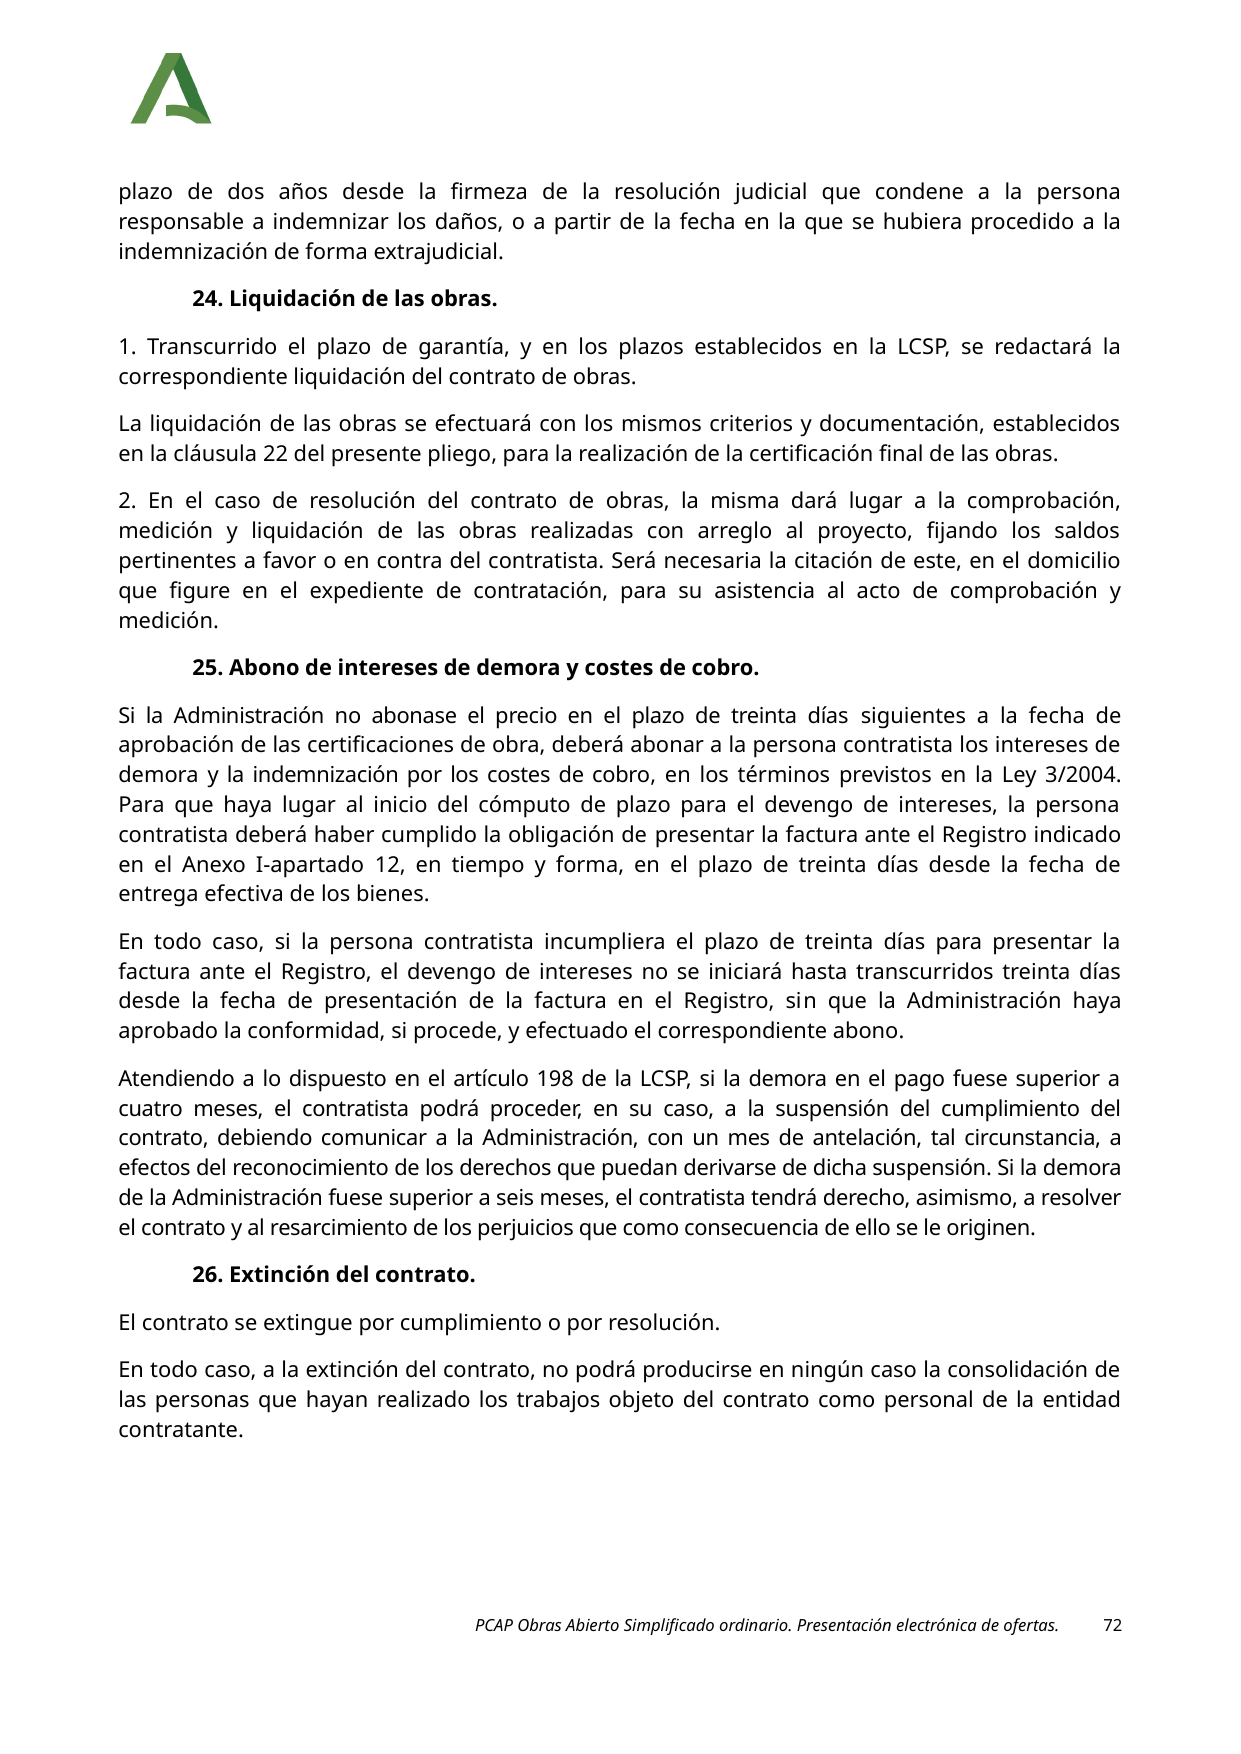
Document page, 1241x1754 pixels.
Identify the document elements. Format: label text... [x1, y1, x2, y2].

text En todo caso, a la extinción del contrato, no podrá producirse en ningún caso la consolidación de las personas que hayan realizado los trabajos objeto del contrato como personal de la entidad contratante. [118, 1354, 1122, 1444]
text Atendiendo a lo dispuesto en el artículo 198 de la LCSP, si la demora en el pago fuese superior a cuatro meses, el contratista podrá proceder, en su caso, a la suspensión del cumplimiento del contrato, debiendo comunicar a la Administración, con un mes de antelación, tal circunstancia, a efectos del reconocimiento de los derechos que puedan derivarse de dicha suspensión. Si la demora de la Administración fuese superior a seis meses, el contratista tendrá derecho, asimismo, a resolver el contrato y al resarcimiento de los perjuicios que como consecuencia de ello se le originen. [118, 1063, 1122, 1242]
text El contrato se extingue por cumplimiento o por resolución. [118, 1307, 1122, 1337]
text 1. Transcurrido el plazo de garantía, y en los plazos establecidos en la LCSP, se redactará la correspondiente liquidación del contrato de obras. [118, 331, 1122, 391]
text 2. En el caso de resolución del contrato de obras, la misma dará lugar a la comprobación, medición y liquidación de las obras realizadas con arreglo al proyecto, fijando los saldos pertinentes a favor o en contra del contratista. Será necesaria la citación de este, en el domicilio que figure en el expediente de contratación, para su asistencia al acto de comprobación y medición. [118, 486, 1122, 634]
text En todo caso, si la persona contratista incumpliera el plazo de treinta días para presentar la factura ante el Registro, el devengo de intereses no se iniciará hasta transcurridos treinta días desde la fecha de presentación de la factura en el Registro, sin que la Administración haya aprobado la conformidad, si procede, y efectuado el correspondiente abono. [118, 926, 1122, 1045]
text plazo de dos años desde la firmeza de la resolución judicial que condene a la persona responsable a indemnizar los daños, o a partir de la fecha en la que se hubiera procedido a la indemnización de forma extrajudicial. [118, 176, 1122, 266]
subtitle 26. Extinción del contrato. [118, 1259, 1122, 1289]
subtitle 24. Liquidación de las obras. [118, 283, 1122, 313]
picture [127, 48, 216, 128]
subtitle 25. Abono de intereses de demora y costes de cobro. [118, 652, 1122, 682]
text Si la Administración no abonase el precio en el plazo de treinta días siguientes a la fecha de aprobación de las certificaciones de obra, deberá abonar a la persona contratista los intereses de demora y la indemnización por los costes de cobro, en los términos previstos en la Ley 3/2004. Para que haya lugar al inicio del cómputo de plazo para el devengo de intereses, la persona contratista deberá haber cumplido la obligación de presentar la factura ante el Registro indicado en el Anexo I-apartado 12, en tiempo y forma, en el plazo de treinta días desde la fecha de entrega efectiva de los bienes. [118, 700, 1122, 908]
text La liquidación de las obras se efectuará con los mismos criterios y documentación, establecidos en la cláusula 22 del presente pliego, para la realización de la certificación final de las obras. [118, 408, 1122, 468]
